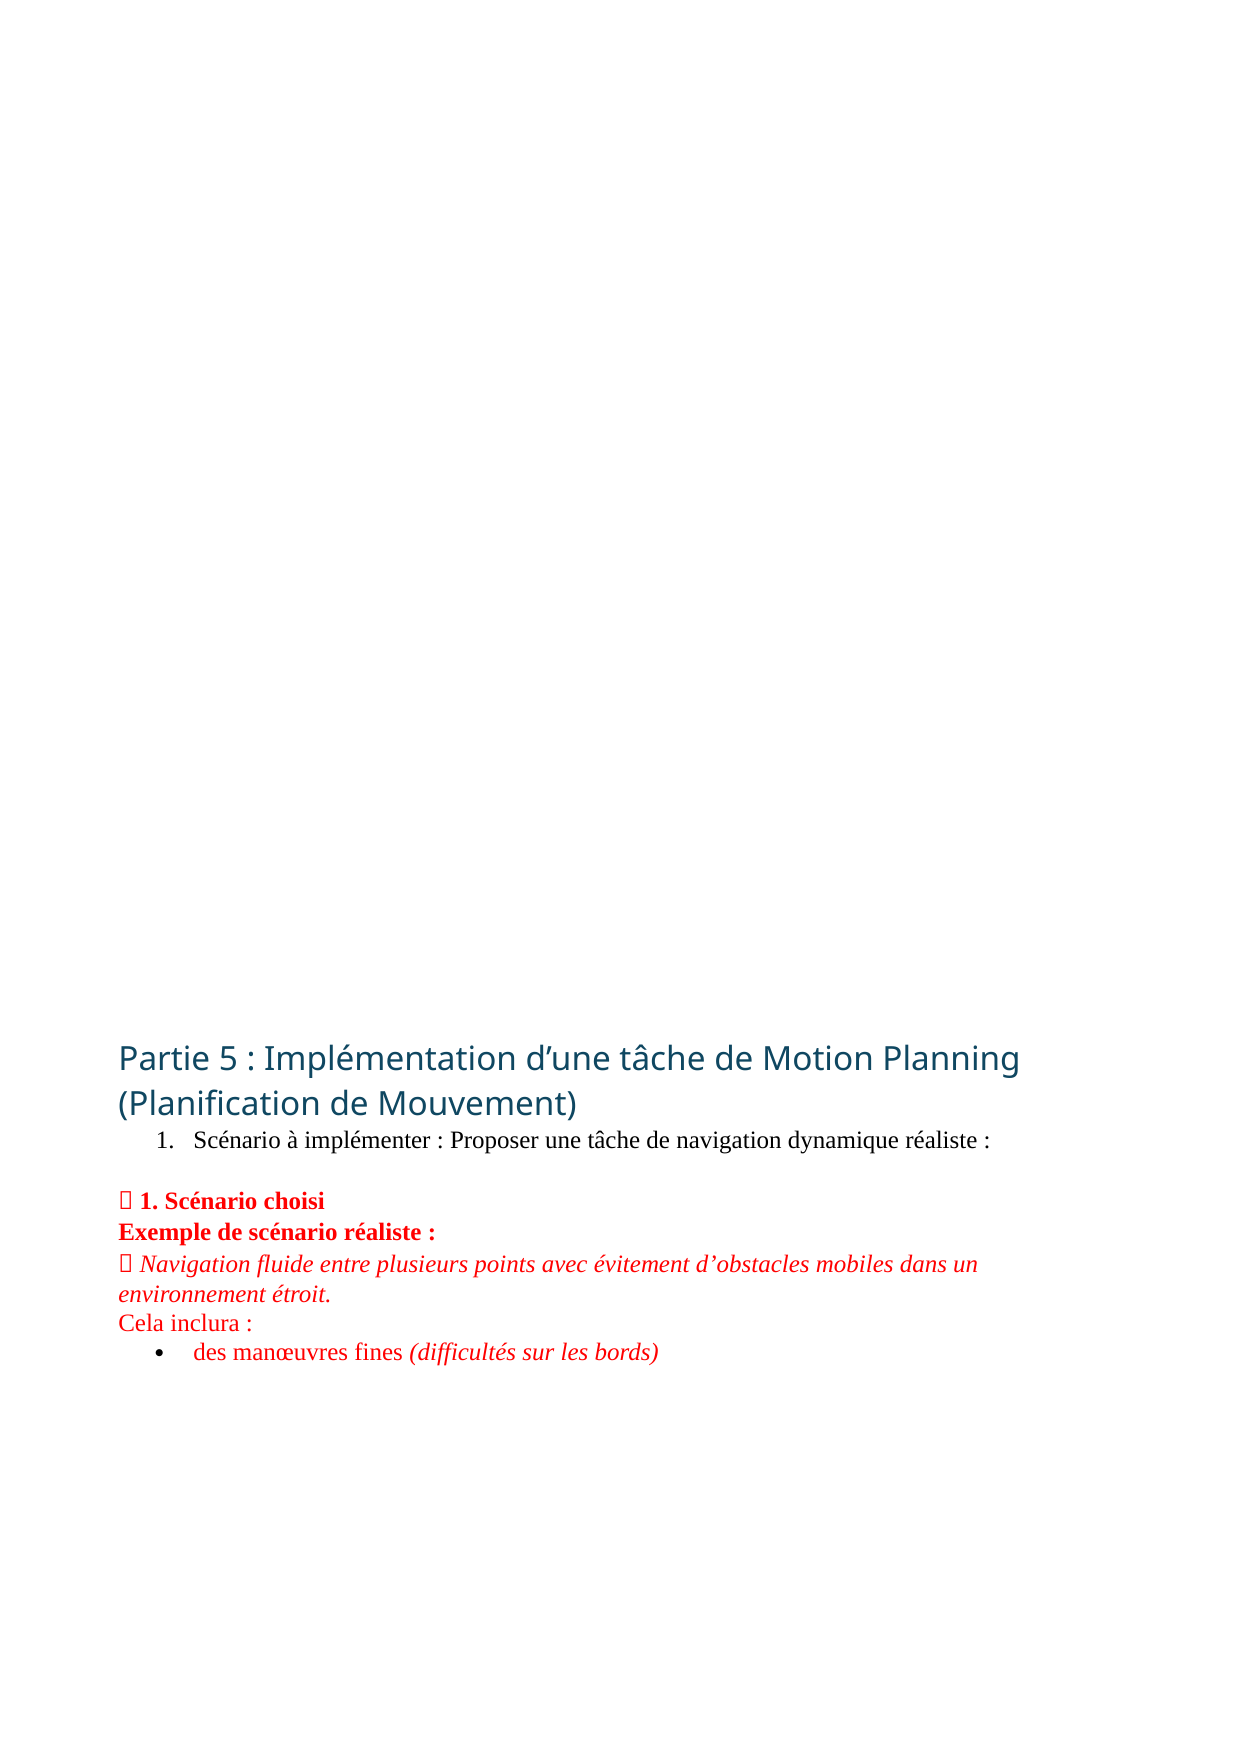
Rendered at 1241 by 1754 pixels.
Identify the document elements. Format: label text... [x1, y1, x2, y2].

text Exemple de scénario réaliste : [118, 1217, 1122, 1246]
subtitle Partie 5 : Implémentation d’une tâche de Motion Planning (Planification de Mouvement) [118, 1034, 1122, 1125]
list des manœuvres fines (difficultés sur les bords) [156, 1337, 1122, 1394]
text 🔄 Navigation fluide entre plusieurs points avec évitement d’obstacles mobiles dans un environnement étroit. [118, 1246, 1122, 1308]
list Scénario à implémenter : Proposer une tâche de navigation dynamique réaliste : [156, 1125, 1122, 1154]
text ✅ 1. Scénario choisi [118, 1183, 1122, 1217]
text Cela inclura : [118, 1308, 1122, 1337]
